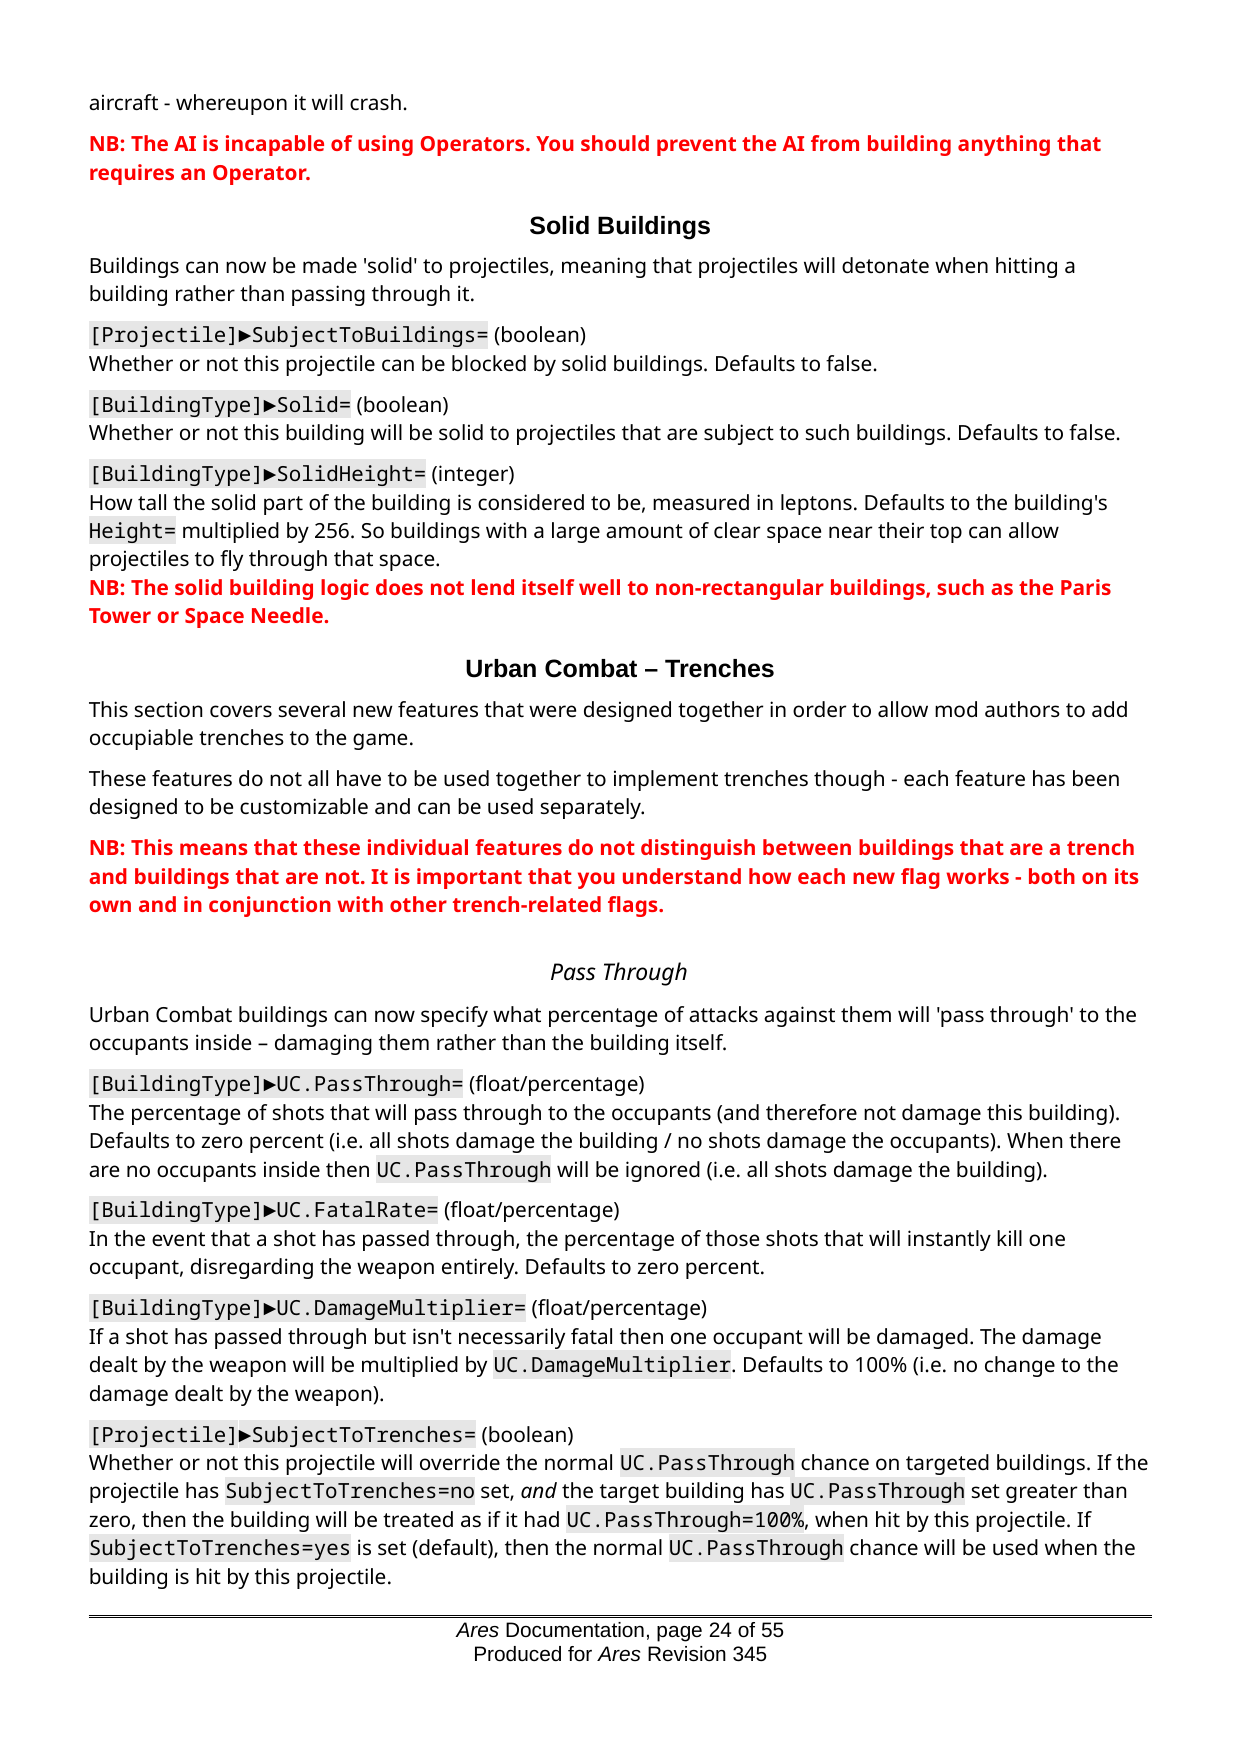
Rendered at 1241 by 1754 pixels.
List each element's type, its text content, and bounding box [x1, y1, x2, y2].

text NB: This means that these individual features do not distinguish between buildings that are a trench and buildings that are not. It is important that you understand how each new flag works - both on its own and in conjunction with other trench-related flags. [88, 833, 1152, 919]
text [Projectile]►SubjectToBuildings= (boolean) Whether or not this projectile can be blocked by solid buildings. Defaults to false. [88, 321, 1152, 377]
text This section covers several new features that were designed together in order to allow mod authors to add occupiable trenches to the game. [88, 695, 1152, 752]
subtitle Urban Combat – Trenches [88, 654, 1152, 683]
text NB: The AI is incapable of using Operators. You should prevent the AI from building anything that requires an Operator. [88, 129, 1152, 186]
text [BuildingType]►Solid= (boolean) Whether or not this building will be solid to projectiles that are subject to such buildings. Defaults to false. [88, 390, 1152, 447]
text [BuildingType]►SolidHeight= (integer) How tall the solid part of the building is considered to be, measured in leptons. Defaults to the building's Height= multiplied by 256. So buildings with a large amount of clear space near their top can allow projectiles to fly through that space. NB: The solid building logic does not lend itself well to non-rectangular buildings, such as the Paris Tower or Space Needle. [88, 459, 1152, 630]
text [BuildingType]►UC.FatalRate= (float/percentage) In the event that a shot has passed through, the percentage of those shots that will instantly kill one occupant, disregarding the weapon entirely. Defaults to zero percent. [88, 1196, 1152, 1281]
subtitle Pass Through [88, 956, 1152, 987]
text Buildings can now be made 'solid' to projectiles, meaning that projectiles will detonate when hitting a building rather than passing through it. [88, 251, 1152, 308]
text [BuildingType]►UC.DamageMultiplier= (float/percentage) If a shot has passed through but isn't necessarily fatal then one occupant will be damaged. The damage dealt by the weapon will be multiplied by UC.DamageMultiplier. Defaults to 100% (i.e. no change to the damage dealt by the weapon). [88, 1293, 1152, 1407]
subtitle Solid Buildings [88, 211, 1152, 239]
text [BuildingType]►UC.PassThrough= (float/percentage) The percentage of shots that will pass through to the occupants (and therefore not damage this building). Defaults to zero percent (i.e. all shots damage the building / no shots damage the occupants). When there are no occupants inside then UC.PassThrough will be ignored (i.e. all shots damage the building). [88, 1069, 1152, 1183]
text Urban Combat buildings can now specify what percentage of attacks against them will 'pass through' to the occupants inside – damaging them rather than the building itself. [88, 1000, 1152, 1057]
text These features do not all have to be used together to implement trenches though - each feature has been designed to be customizable and can be used separately. [88, 764, 1152, 821]
text [Projectile]►SubjectToTrenches= (boolean) Whether or not this projectile will override the normal UC.PassThrough chance on targeted buildings. If the projectile has SubjectToTrenches=no set, and the target building has UC.PassThrough set greater than zero, then the building will be treated as if it had UC.PassThrough=100%, when hit by this projectile. If SubjectToTrenches=yes is set (default), then the normal UC.PassThrough chance will be used when the building is hit by this projectile. [88, 1420, 1152, 1590]
text aircraft - whereupon it will crash. [88, 88, 1152, 117]
